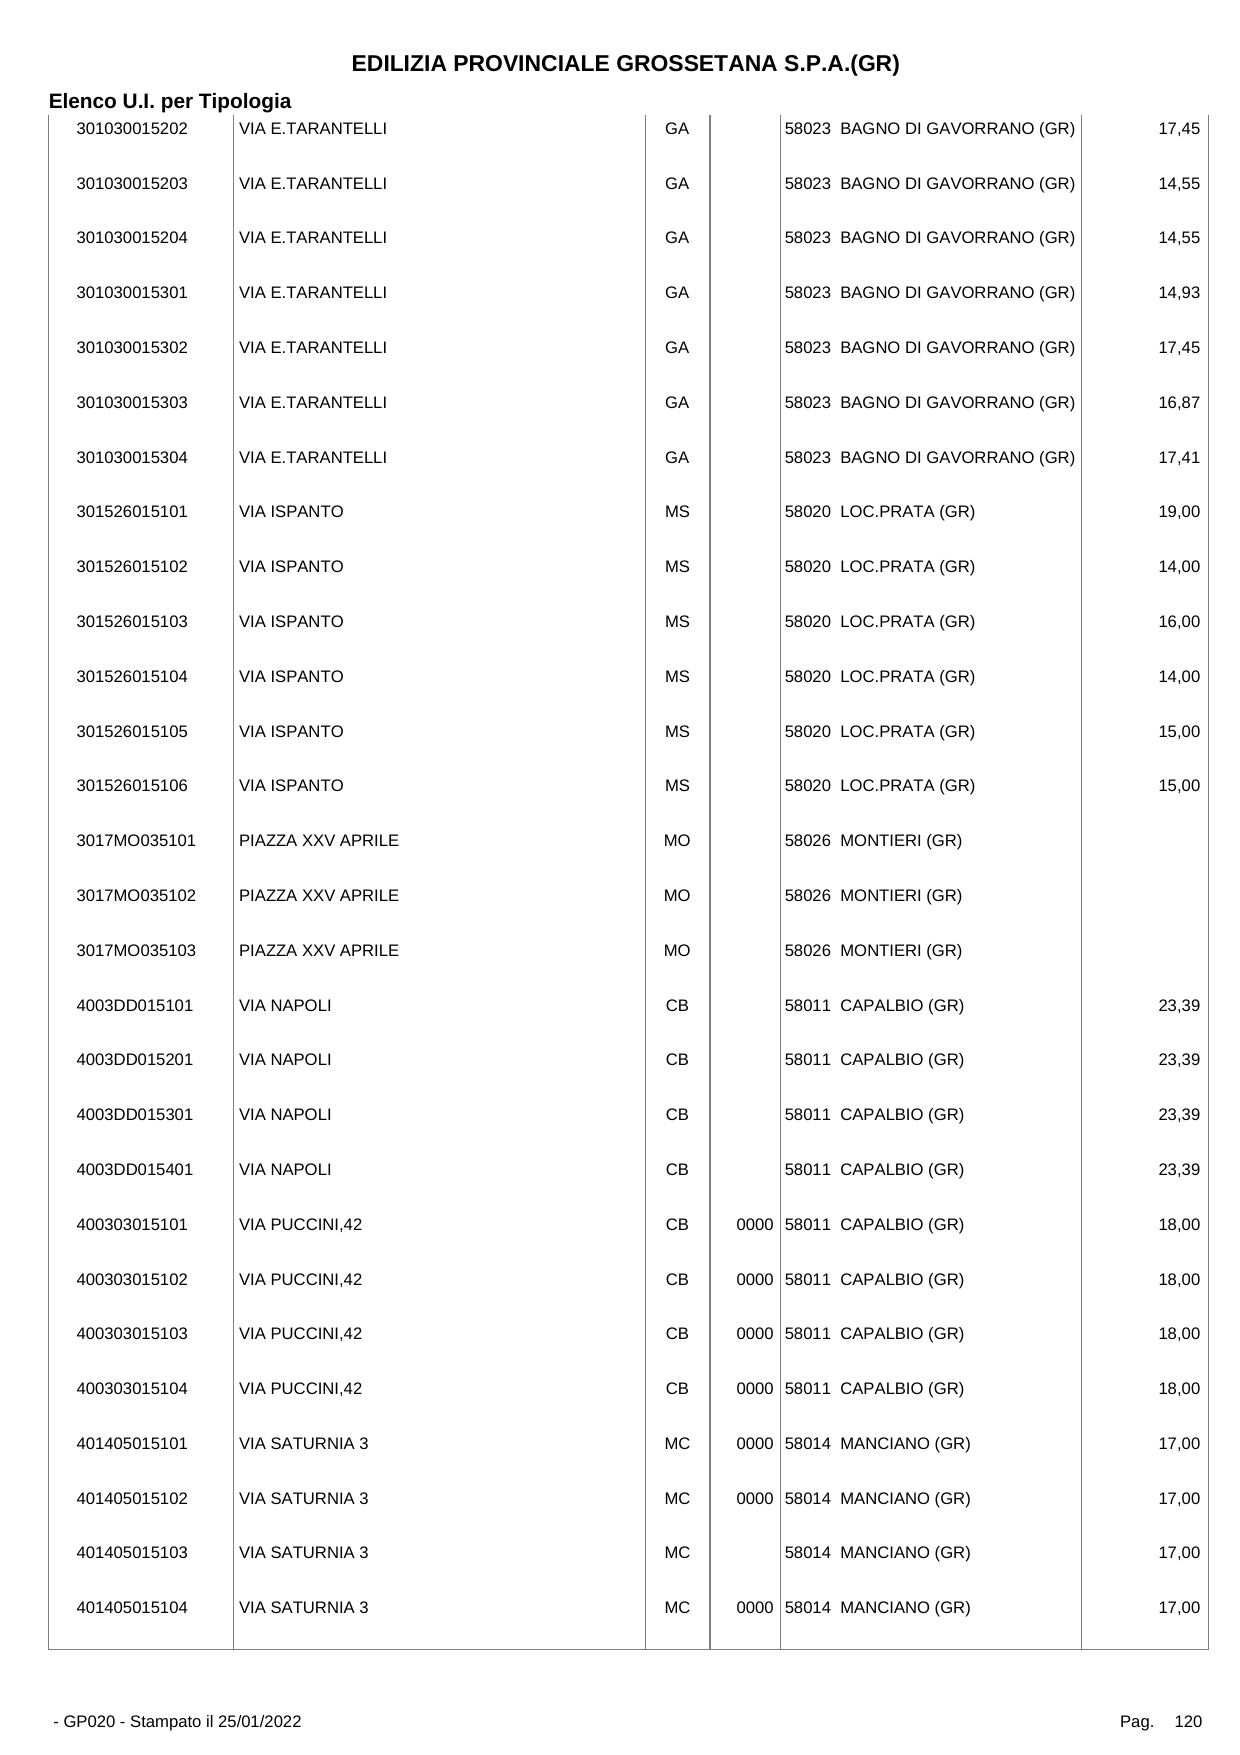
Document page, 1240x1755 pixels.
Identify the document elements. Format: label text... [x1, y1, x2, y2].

table_cell VIA NAPOLI [234, 1156, 588, 1210]
table_cell GA [646, 443, 709, 498]
table_cell [589, 1539, 645, 1594]
table_cell [589, 334, 645, 388]
table_cell 301526015106 [49, 772, 233, 827]
table_cell 58011 CAPALBIO (GR) [781, 1210, 1081, 1265]
table_cell 58011 CAPALBIO (GR) [781, 991, 1081, 1046]
table_cell VIA E.TARANTELLI [234, 443, 588, 498]
table_cell MS [646, 498, 709, 553]
table_cell 58023 BAGNO DI GAVORRANO (GR) [781, 169, 1081, 224]
table_cell 58014 MANCIANO (GR) [781, 1539, 1081, 1594]
table_cell 23,39 [1082, 1046, 1208, 1101]
table_cell VIA PUCCINI,42 [234, 1210, 588, 1265]
table_cell [589, 882, 645, 936]
table_cell 18,00 [1082, 1210, 1208, 1265]
table_cell 0000 [711, 1594, 780, 1649]
table_cell 16,87 [1082, 389, 1208, 443]
table_cell MS [646, 717, 709, 772]
table_cell VIA NAPOLI [234, 1046, 588, 1101]
table_cell PIAZZA XXV APRILE [234, 882, 588, 936]
table_cell GA [646, 224, 709, 279]
table_cell 0000 [711, 1320, 780, 1375]
table_cell CB [646, 1320, 709, 1375]
table_cell 58020 LOC.PRATA (GR) [781, 717, 1081, 772]
table_cell [589, 553, 645, 608]
table_cell [711, 279, 780, 334]
table_cell [711, 443, 780, 498]
table_cell 58023 BAGNO DI GAVORRANO (GR) [781, 389, 1081, 443]
table_cell 58023 BAGNO DI GAVORRANO (GR) [781, 224, 1081, 279]
table_cell [711, 936, 780, 991]
table_cell CB [646, 991, 709, 1046]
table_cell [589, 443, 645, 498]
table_cell 400303015102 [49, 1265, 233, 1320]
table_cell 4003DD015201 [49, 1046, 233, 1101]
table_cell [711, 389, 780, 443]
table_cell [711, 169, 780, 224]
table_cell [711, 772, 780, 827]
table_cell [1082, 936, 1208, 991]
table_cell GA [646, 169, 709, 224]
table_cell 14,00 [1082, 663, 1208, 717]
table_cell [589, 1375, 645, 1429]
table_cell VIA E.TARANTELLI [234, 389, 588, 443]
table_cell 58020 LOC.PRATA (GR) [781, 772, 1081, 827]
table_cell 4003DD015101 [49, 991, 233, 1046]
table_cell PIAZZA XXV APRILE [234, 827, 588, 882]
table_cell [589, 936, 645, 991]
table_cell [711, 991, 780, 1046]
table_cell MS [646, 553, 709, 608]
table_cell [589, 1430, 645, 1484]
table_cell 0000 [711, 1265, 780, 1320]
table_cell 301030015301 [49, 279, 233, 334]
table_cell [589, 1156, 645, 1210]
table_cell CB [646, 1101, 709, 1156]
table_cell VIA PUCCINI,42 [234, 1265, 588, 1320]
table_cell 58020 LOC.PRATA (GR) [781, 553, 1081, 608]
table_cell 301030015204 [49, 224, 233, 279]
table_cell MS [646, 608, 709, 662]
table_cell 58023 BAGNO DI GAVORRANO (GR) [781, 115, 1081, 169]
table_cell 4003DD015301 [49, 1101, 233, 1156]
table_cell [589, 1265, 645, 1320]
table_cell VIA E.TARANTELLI [234, 334, 588, 388]
table_cell PIAZZA XXV APRILE [234, 936, 588, 991]
table_cell 58026 MONTIERI (GR) [781, 882, 1081, 936]
table_cell 14,00 [1082, 553, 1208, 608]
table_cell MO [646, 936, 709, 991]
table_cell 0000 [711, 1210, 780, 1265]
table_cell [711, 553, 780, 608]
table_cell 301526015104 [49, 663, 233, 717]
table_cell 400303015101 [49, 1210, 233, 1265]
table_cell [711, 827, 780, 882]
table_cell 301030015303 [49, 389, 233, 443]
table_cell [589, 389, 645, 443]
table_cell 301030015203 [49, 169, 233, 224]
table_cell 17,41 [1082, 443, 1208, 498]
table_cell 58014 MANCIANO (GR) [781, 1594, 1081, 1649]
table_cell 19,00 [1082, 498, 1208, 553]
table_cell 17,00 [1082, 1430, 1208, 1484]
table_cell VIA E.TARANTELLI [234, 279, 588, 334]
table_cell MO [646, 882, 709, 936]
table_cell GA [646, 115, 709, 169]
table_cell 58020 LOC.PRATA (GR) [781, 498, 1081, 553]
table_cell [711, 498, 780, 553]
table_cell 58011 CAPALBIO (GR) [781, 1156, 1081, 1210]
table_cell 0000 [711, 1430, 780, 1484]
table_cell 4003DD015401 [49, 1156, 233, 1210]
table_cell 23,39 [1082, 1156, 1208, 1210]
table_cell VIA PUCCINI,42 [234, 1320, 588, 1375]
table_cell 58023 BAGNO DI GAVORRANO (GR) [781, 334, 1081, 388]
table_cell [711, 334, 780, 388]
table_cell 301526015105 [49, 717, 233, 772]
table_cell CB [646, 1265, 709, 1320]
table_cell 15,00 [1082, 717, 1208, 772]
table_cell 301030015302 [49, 334, 233, 388]
table_cell 401405015102 [49, 1484, 233, 1539]
table_cell 0000 [711, 1484, 780, 1539]
table_cell MS [646, 772, 709, 827]
table_cell 14,93 [1082, 279, 1208, 334]
table_cell VIA NAPOLI [234, 1101, 588, 1156]
table_cell VIA PUCCINI,42 [234, 1375, 588, 1429]
table_cell VIA ISPANTO [234, 553, 588, 608]
table_cell [589, 717, 645, 772]
table_cell [589, 827, 645, 882]
table_cell MO [646, 827, 709, 882]
table_cell 301526015102 [49, 553, 233, 608]
table_cell [711, 1046, 780, 1101]
table_cell 23,39 [1082, 1101, 1208, 1156]
table_cell VIA NAPOLI [234, 991, 588, 1046]
table_cell 18,00 [1082, 1265, 1208, 1320]
table_cell [711, 1101, 780, 1156]
table_cell 401405015101 [49, 1430, 233, 1484]
table_cell MC [646, 1430, 709, 1484]
table_cell CB [646, 1210, 709, 1265]
table_cell 58020 LOC.PRATA (GR) [781, 663, 1081, 717]
table_cell [711, 1539, 780, 1594]
table_cell 58014 MANCIANO (GR) [781, 1484, 1081, 1539]
table_cell [589, 608, 645, 662]
table_cell VIA SATURNIA 3 [234, 1484, 588, 1539]
table_cell 15,00 [1082, 772, 1208, 827]
table_cell [589, 1101, 645, 1156]
table_cell [711, 882, 780, 936]
table_cell [589, 1320, 645, 1375]
table_cell 3017MO035103 [49, 936, 233, 991]
table_cell 58011 CAPALBIO (GR) [781, 1101, 1081, 1156]
table_cell CB [646, 1046, 709, 1101]
table_cell GA [646, 389, 709, 443]
table_cell [589, 1046, 645, 1101]
table_cell CB [646, 1156, 709, 1210]
table_cell 58011 CAPALBIO (GR) [781, 1375, 1081, 1429]
table_cell VIA SATURNIA 3 [234, 1539, 588, 1594]
table_cell CB [646, 1375, 709, 1429]
table_cell 301526015101 [49, 498, 233, 553]
table_cell 3017MO035102 [49, 882, 233, 936]
table_cell [711, 717, 780, 772]
table_cell [1082, 827, 1208, 882]
table_cell 23,39 [1082, 991, 1208, 1046]
table_cell [589, 498, 645, 553]
table_cell [589, 772, 645, 827]
table_cell 400303015103 [49, 1320, 233, 1375]
table_cell MC [646, 1484, 709, 1539]
table_cell 301030015304 [49, 443, 233, 498]
table_cell 17,00 [1082, 1484, 1208, 1539]
table_cell [711, 663, 780, 717]
table_cell [589, 115, 645, 169]
table_cell VIA ISPANTO [234, 608, 588, 662]
table_cell 58011 CAPALBIO (GR) [781, 1320, 1081, 1375]
table_cell 16,00 [1082, 608, 1208, 662]
table_cell VIA ISPANTO [234, 717, 588, 772]
table_cell 58026 MONTIERI (GR) [781, 827, 1081, 882]
table_cell [711, 608, 780, 662]
table_cell 301030015202 [49, 115, 233, 169]
table_cell [711, 224, 780, 279]
table_cell [589, 1210, 645, 1265]
table_cell 58011 CAPALBIO (GR) [781, 1046, 1081, 1101]
table_cell MC [646, 1539, 709, 1594]
table_cell 14,55 [1082, 224, 1208, 279]
table_cell 400303015104 [49, 1375, 233, 1429]
table_cell 58026 MONTIERI (GR) [781, 936, 1081, 991]
table_cell 17,45 [1082, 334, 1208, 388]
table_cell VIA ISPANTO [234, 498, 588, 553]
table_cell GA [646, 334, 709, 388]
table_cell [589, 663, 645, 717]
table_cell [589, 224, 645, 279]
table_cell [589, 1594, 645, 1649]
table_cell 17,45 [1082, 115, 1208, 169]
table_cell 17,00 [1082, 1539, 1208, 1594]
table_cell [711, 115, 780, 169]
table_cell VIA E.TARANTELLI [234, 224, 588, 279]
table_cell 18,00 [1082, 1320, 1208, 1375]
table_cell 17,00 [1082, 1594, 1208, 1649]
table_cell VIA SATURNIA 3 [234, 1594, 588, 1649]
table_cell 3017MO035101 [49, 827, 233, 882]
table_cell [1082, 882, 1208, 936]
table_cell 58020 LOC.PRATA (GR) [781, 608, 1081, 662]
table_cell 58011 CAPALBIO (GR) [781, 1265, 1081, 1320]
table_cell 14,55 [1082, 169, 1208, 224]
table_cell 18,00 [1082, 1375, 1208, 1429]
table_cell [589, 169, 645, 224]
table_cell 401405015103 [49, 1539, 233, 1594]
table_cell VIA E.TARANTELLI [234, 169, 588, 224]
table_cell 58023 BAGNO DI GAVORRANO (GR) [781, 279, 1081, 334]
table_cell MC [646, 1594, 709, 1649]
table_cell MS [646, 663, 709, 717]
table_cell GA [646, 279, 709, 334]
table_cell [589, 279, 645, 334]
table_cell VIA E.TARANTELLI [234, 115, 588, 169]
table_cell [589, 991, 645, 1046]
table_cell VIA ISPANTO [234, 663, 588, 717]
table_cell VIA ISPANTO [234, 772, 588, 827]
table_cell [711, 1156, 780, 1210]
table_cell 58023 BAGNO DI GAVORRANO (GR) [781, 443, 1081, 498]
table_cell [589, 1484, 645, 1539]
table_cell 58014 MANCIANO (GR) [781, 1430, 1081, 1484]
table_cell 401405015104 [49, 1594, 233, 1649]
table_cell 0000 [711, 1375, 780, 1429]
table_cell VIA SATURNIA 3 [234, 1430, 588, 1484]
table_cell 301526015103 [49, 608, 233, 662]
